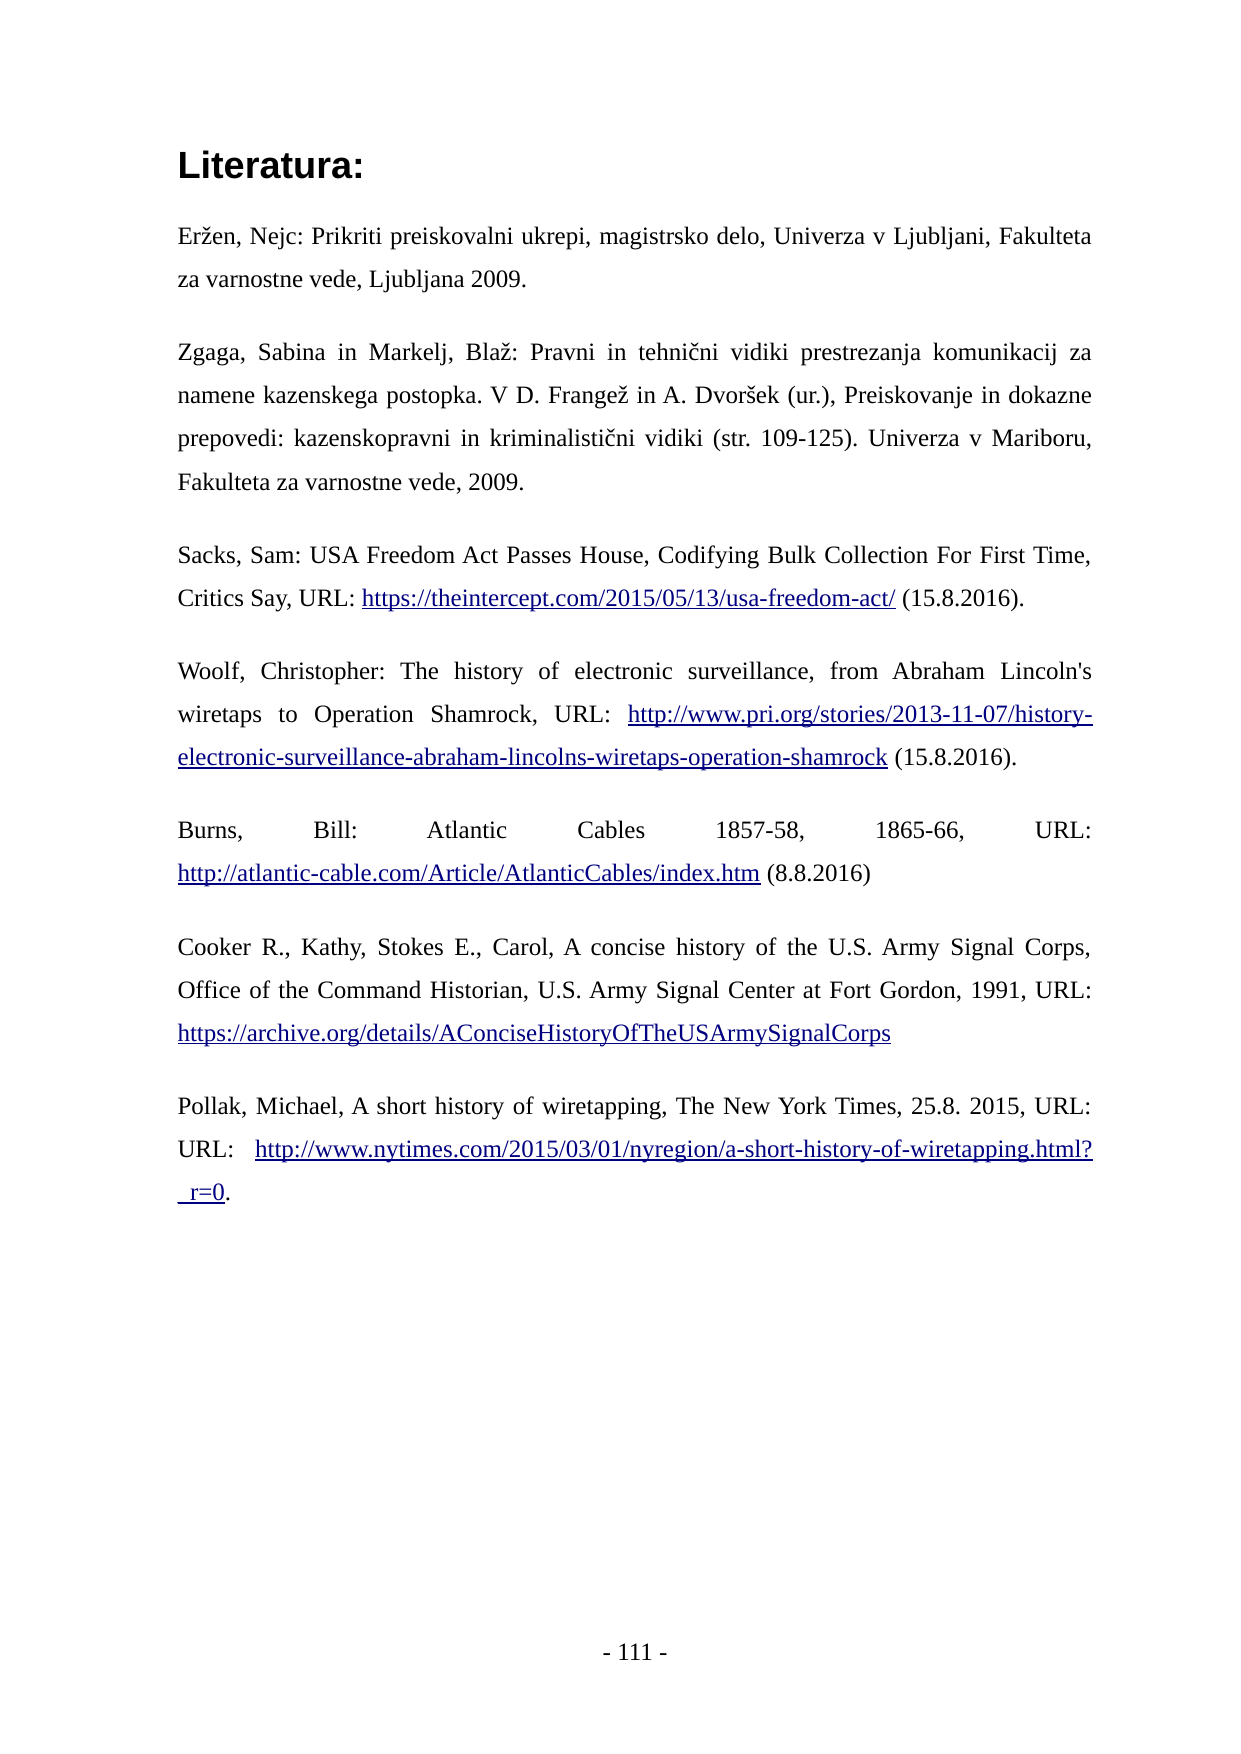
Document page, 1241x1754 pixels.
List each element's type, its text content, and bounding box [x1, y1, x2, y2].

subtitle Literatura: [177, 143, 1093, 187]
text Pollak, Michael, A short history of wiretapping, The New York Times, 25.8. 2015, URL: URL: http://www.nytimes.com/2015/03/01/nyregion/a-short-history-of-wiretapping.html?_r=0. [177, 1091, 1093, 1206]
text Eržen, Nejc: Prikriti preiskovalni ukrepi, magistrsko delo, Univerza v Ljubljani, Fakulteta za varnostne vede, Ljubljana 2009. [177, 221, 1093, 293]
text Burns, Bill: Atlantic Cables 1857-58, 1865-66, URL: http://atlantic-cable.com/Article/AtlanticCables/index.htm (8.8.2016) [177, 815, 1093, 887]
text Sacks, Sam: USA Freedom Act Passes House, Codifying Bulk Collection For First Time, Critics Say, URL: https://theintercept.com/2015/05/13/usa-freedom-act/ (15.8.2016). [177, 540, 1093, 612]
text Woolf, Christopher: The history of electronic surveillance, from Abraham Lincoln's wiretaps to Operation Shamrock, URL: http://www.pri.org/stories/2013-11-07/history-electronic-surveillance-abraham-lincolns-wiretaps-operation-shamrock (15.8.2016). [177, 656, 1093, 771]
text Zgaga, Sabina in Markelj, Blaž: Pravni in tehnični vidiki prestrezanja komunikacij za namene kazenskega postopka. V D. Frangež in A. Dvoršek (ur.), Preiskovanje in dokazne prepovedi: kazenskopravni in kriminalistični vidiki (str. 109-125). Univerza v Mariboru, Fakulteta za varnostne vede, 2009. [177, 337, 1093, 495]
text Cooker R., Kathy, Stokes E., Carol, A concise history of the U.S. Army Signal Corps, Office of the Command Historian, U.S. Army Signal Center at Fort Gordon, 1991, URL: https://archive.org/details/AConciseHistoryOfTheUSArmySignalCorps [177, 932, 1093, 1047]
